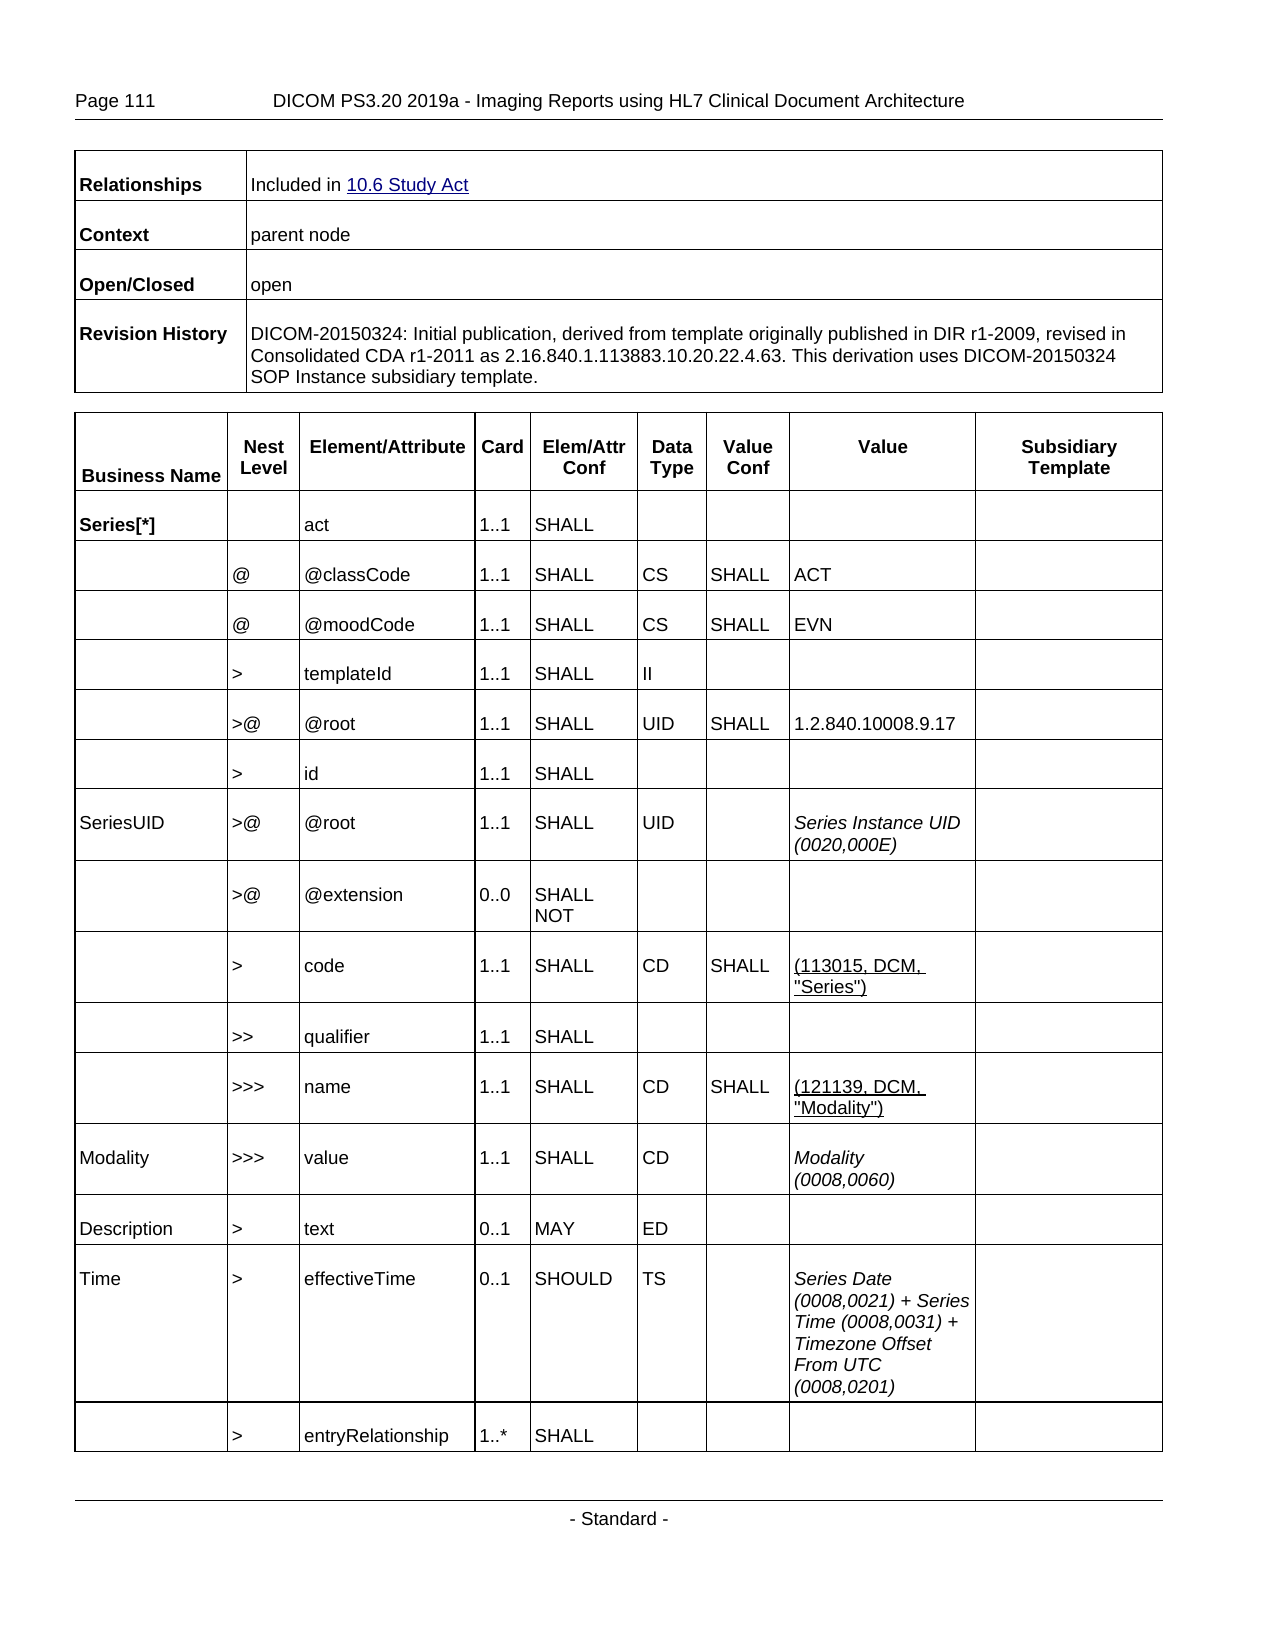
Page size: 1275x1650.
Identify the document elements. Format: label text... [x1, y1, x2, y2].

table_cell [76, 861, 227, 931]
table_cell SHALL [531, 789, 637, 859]
table_cell value [300, 1124, 474, 1194]
table_cell [707, 740, 789, 788]
table_cell SHALL [531, 1403, 637, 1451]
table_cell [976, 591, 1162, 639]
table_cell [638, 1403, 706, 1451]
table_cell 1..1 [476, 640, 530, 689]
table_cell 1..1 [476, 1003, 530, 1052]
table_cell CD [638, 932, 706, 1002]
table_cell 0..1 [476, 1195, 530, 1244]
table_cell Series Date (0008,0021) + Series Time (0008,0031) + Timezone Offset From UTC (0008,0201) [790, 1245, 975, 1401]
table_cell DICOM-20150324: Initial publication, derived from template originally published in DIR r1-2009, revised in Consolidated CDA r1-2011 as 2.16.840.1.113883.10.20.22.4.63. This derivation uses DICOM-20150324 SOP Instance subsidiary template. [247, 300, 1162, 392]
table_header Business Name [76, 413, 227, 490]
table_cell [76, 690, 227, 738]
table_cell Modality [76, 1124, 227, 1194]
table_cell @ [228, 541, 299, 589]
table_cell 1..* [476, 1403, 530, 1451]
table_cell [638, 491, 706, 540]
table_cell > [228, 1195, 299, 1244]
table_cell UID [638, 789, 706, 859]
table_cell [790, 740, 975, 788]
table_header Nest Level [228, 413, 299, 490]
table_cell @moodCode [300, 591, 474, 639]
table_cell >>> [228, 1124, 299, 1194]
table_cell Modality (0008,0060) [790, 1124, 975, 1194]
table_cell [76, 932, 227, 1002]
table_cell TS [638, 1245, 706, 1401]
table_header Elem/Attr Conf [531, 413, 637, 490]
table_cell 1..1 [476, 1124, 530, 1194]
table_cell MAY [531, 1195, 637, 1244]
table_cell act [300, 491, 474, 540]
table_cell Series[*] [76, 491, 227, 540]
table_cell CS [638, 541, 706, 589]
table_cell SHALL [531, 1003, 637, 1052]
table_cell SHALL [707, 690, 789, 738]
table_cell ED [638, 1195, 706, 1244]
table_cell SHALL [707, 541, 789, 589]
table_cell [976, 1245, 1162, 1401]
table_cell SHALL [707, 591, 789, 639]
table_cell [976, 861, 1162, 931]
table_cell >> [228, 1003, 299, 1052]
table_cell [707, 1124, 789, 1194]
table_cell >@ [228, 861, 299, 931]
table_cell @root [300, 789, 474, 859]
table_cell [976, 789, 1162, 859]
table_cell Time [76, 1245, 227, 1401]
table_cell [976, 1053, 1162, 1123]
table_cell [790, 1003, 975, 1052]
table_cell [638, 1003, 706, 1052]
table_cell (113015, DCM, "Series") [790, 932, 975, 1002]
table_cell [638, 740, 706, 788]
table_cell SHOULD [531, 1245, 637, 1401]
table_cell qualifier [300, 1003, 474, 1052]
table_cell [976, 1003, 1162, 1052]
table_cell > [228, 1245, 299, 1401]
table_cell [976, 932, 1162, 1002]
table_cell [790, 640, 975, 689]
table_cell [638, 861, 706, 931]
table_cell @extension [300, 861, 474, 931]
table_cell Included in 10.6 Study Act [247, 151, 1162, 200]
table_cell Series Instance UID (0020,000E) [790, 789, 975, 859]
table_cell 0..1 [476, 1245, 530, 1401]
table_cell 1..1 [476, 789, 530, 859]
table_cell SHALL [531, 740, 637, 788]
table_cell [976, 1403, 1162, 1451]
table_cell SHALL [531, 541, 637, 589]
table_cell [76, 591, 227, 639]
table_cell name [300, 1053, 474, 1123]
table_cell entry​Relationship [300, 1403, 474, 1451]
table_cell open [247, 250, 1162, 299]
table_cell EVN [790, 591, 975, 639]
table_cell [707, 1195, 789, 1244]
table_cell 1..1 [476, 690, 530, 738]
table_cell effective​Time [300, 1245, 474, 1401]
table_cell [707, 1403, 789, 1451]
table_cell >@ [228, 789, 299, 859]
table_cell [976, 1195, 1162, 1244]
table_header Element/​Attribute [300, 413, 474, 490]
table_cell [976, 1124, 1162, 1194]
table_cell SHALL [707, 1053, 789, 1123]
table_cell CD [638, 1124, 706, 1194]
table_cell CS [638, 591, 706, 639]
table_cell [976, 541, 1162, 589]
table_cell Description [76, 1195, 227, 1244]
table_cell > [228, 640, 299, 689]
table_cell code [300, 932, 474, 1002]
table_cell [976, 491, 1162, 540]
table_cell [76, 1053, 227, 1123]
table_cell SHALL [531, 591, 637, 639]
table_cell [76, 1003, 227, 1052]
table_cell [707, 1245, 789, 1401]
table_header Subsidiary Template [976, 413, 1162, 490]
table_cell [76, 1403, 227, 1451]
table_cell Revision History [76, 300, 246, 392]
table_cell II [638, 640, 706, 689]
table_cell [76, 740, 227, 788]
table_cell SHALL NOT [531, 861, 637, 931]
table_cell 1..1 [476, 932, 530, 1002]
table_cell > [228, 1403, 299, 1451]
table_cell [707, 789, 789, 859]
table_cell [707, 1003, 789, 1052]
table_cell Open/Closed [76, 250, 246, 299]
table_cell SHALL [531, 1053, 637, 1123]
table_cell SHALL [531, 690, 637, 738]
table_cell [976, 740, 1162, 788]
table_cell [228, 491, 299, 540]
table_cell [707, 640, 789, 689]
table_cell [790, 491, 975, 540]
table_cell [790, 1195, 975, 1244]
table_cell SHALL [531, 640, 637, 689]
table_cell [976, 640, 1162, 689]
table_cell @root [300, 690, 474, 738]
table_header Value Conf [707, 413, 789, 490]
table_cell SHALL [531, 491, 637, 540]
table_cell @ [228, 591, 299, 639]
table_cell 1..1 [476, 491, 530, 540]
table_cell SHALL [531, 932, 637, 1002]
table_header Value [790, 413, 975, 490]
table_cell SHALL [707, 932, 789, 1002]
table_cell Context [76, 201, 246, 249]
table_cell [790, 861, 975, 931]
table_cell 1..1 [476, 740, 530, 788]
table_cell 1.2.840.10008.9.17 [790, 690, 975, 738]
table_cell 1..1 [476, 541, 530, 589]
table_cell template​Id [300, 640, 474, 689]
table_cell [707, 861, 789, 931]
table_cell 1..1 [476, 1053, 530, 1123]
table_cell >>> [228, 1053, 299, 1123]
table_cell 0..0 [476, 861, 530, 931]
table_header Data Type [638, 413, 706, 490]
table_cell parent node [247, 201, 1162, 249]
table_cell Series​UID [76, 789, 227, 859]
table_cell 1..1 [476, 591, 530, 639]
table_cell @classCode [300, 541, 474, 589]
table_cell (121139, DCM, "Modality") [790, 1053, 975, 1123]
table_cell [76, 640, 227, 689]
table_cell [976, 690, 1162, 738]
table_cell id [300, 740, 474, 788]
table_cell >@ [228, 690, 299, 738]
table_cell [76, 541, 227, 589]
table_cell [707, 491, 789, 540]
table_cell CD [638, 1053, 706, 1123]
table_cell UID [638, 690, 706, 738]
table_header Card [476, 413, 530, 490]
table_cell text [300, 1195, 474, 1244]
table_cell > [228, 932, 299, 1002]
table_cell Relationships [76, 151, 246, 200]
table_cell SHALL [531, 1124, 637, 1194]
table_cell > [228, 740, 299, 788]
table_cell [790, 1403, 975, 1451]
table_cell ACT [790, 541, 975, 589]
